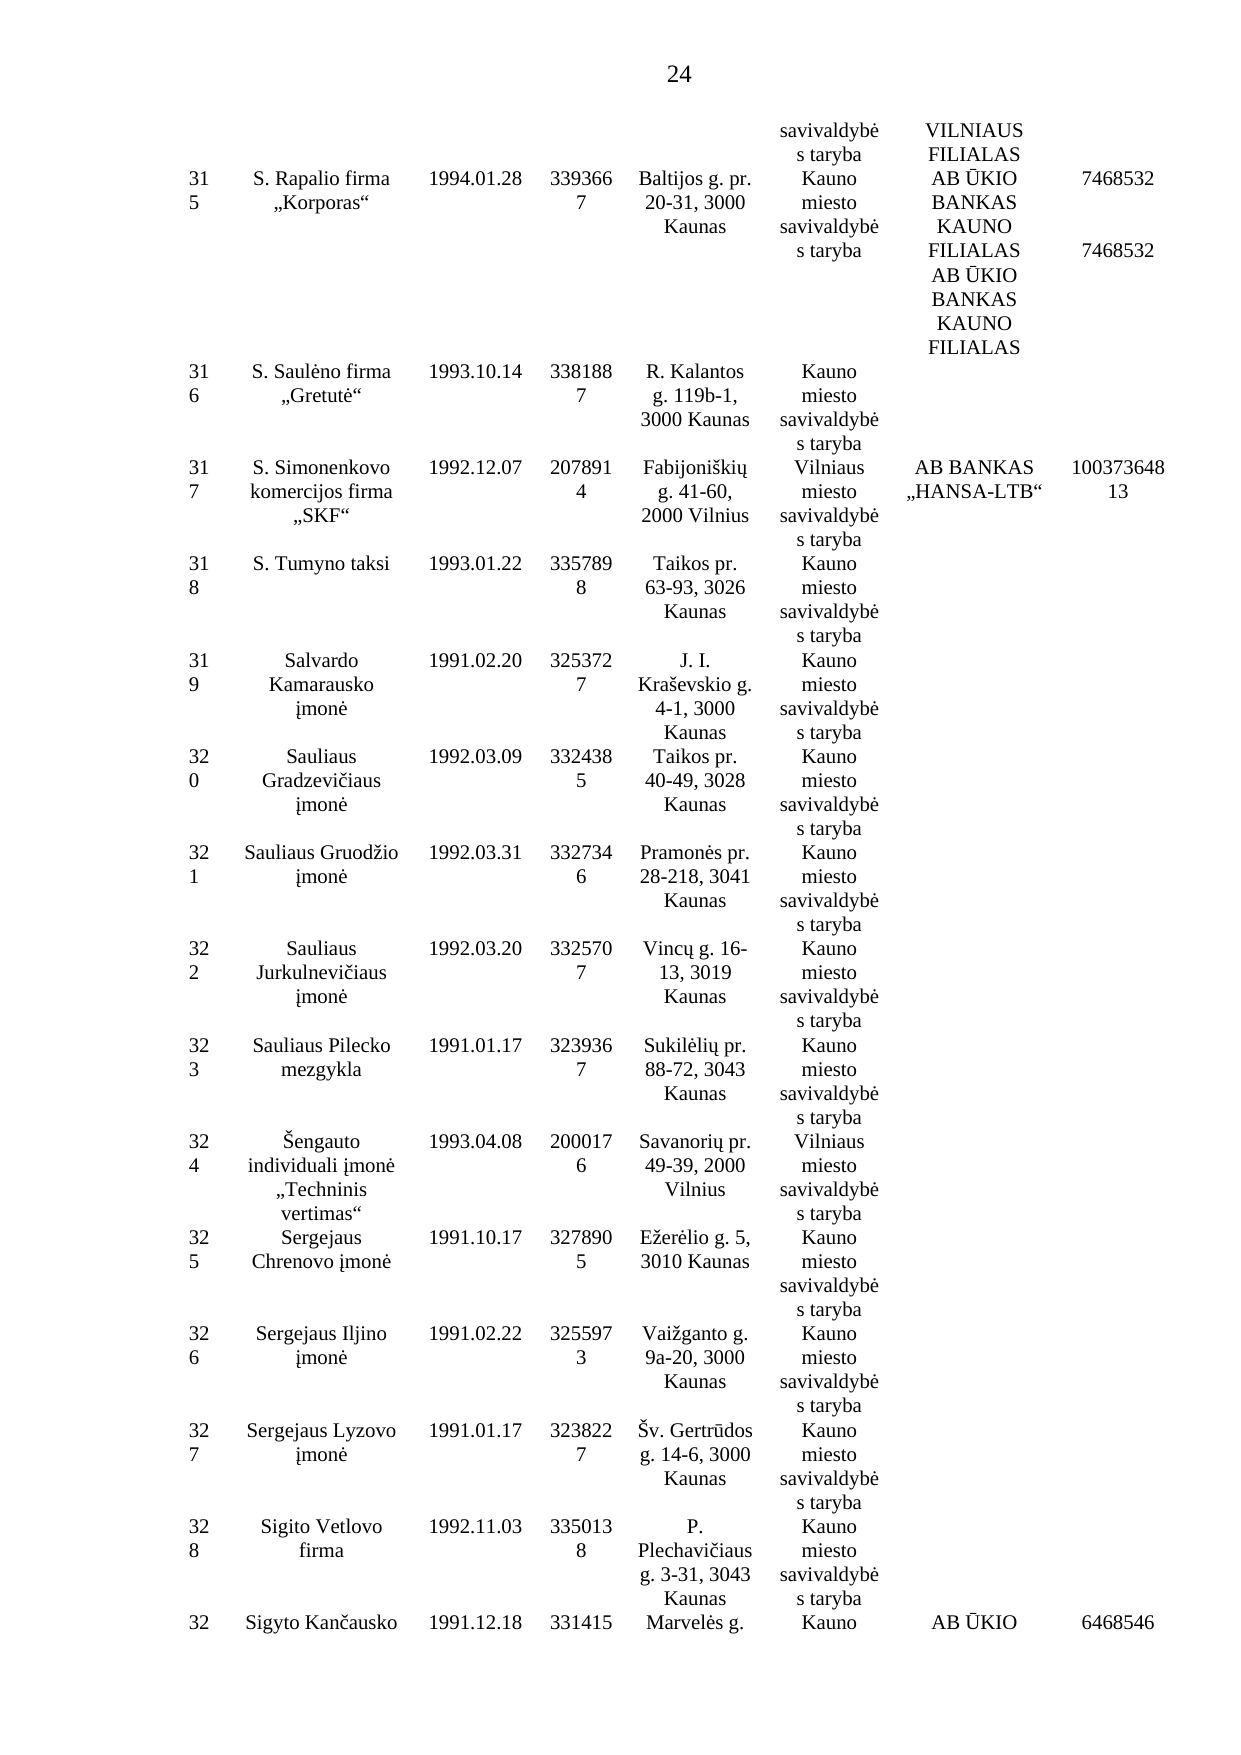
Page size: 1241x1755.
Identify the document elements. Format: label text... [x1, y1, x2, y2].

table_cell 1992.03.20 [414, 936, 536, 1032]
table_cell J. I. Kraševskio g. 4-1, 3000 Kaunas [625, 648, 765, 744]
table_cell [177, 118, 229, 166]
table_cell 316 [177, 359, 229, 455]
table_cell S. Rapalio firma „Korporas“ [229, 166, 414, 359]
table_cell VILNIAUS FILIALAS [894, 118, 1055, 166]
table_cell [894, 840, 1055, 936]
table_cell [894, 936, 1055, 1032]
table_cell Sukilėlių pr. 88-72, 3043 Kaunas [625, 1033, 765, 1129]
table_cell [1055, 1321, 1181, 1417]
table_cell 3357898 [536, 551, 625, 647]
table_cell Sigyto Kančausko [229, 1610, 414, 1634]
table_cell 32 [177, 1610, 229, 1634]
table_cell Kauno miesto savivaldybės taryba [765, 1418, 894, 1514]
table_cell Taikos pr. 63-93, 3026 Kaunas [625, 551, 765, 647]
table_cell Ežerėlio g. 5, 3010 Kaunas [625, 1225, 765, 1321]
table_cell Taikos pr. 40-49, 3028 Kaunas [625, 744, 765, 840]
table_cell Savanorių pr. 49-39, 2000 Vilnius [625, 1129, 765, 1225]
table_cell [1055, 744, 1181, 840]
table_cell P. Plechavičiaus g. 3-31, 3043 Kaunas [625, 1514, 765, 1610]
table_cell Salvardo Kamarausko įmonė [229, 648, 414, 744]
table_cell Kauno [765, 1610, 894, 1634]
table_cell 318 [177, 551, 229, 647]
table_cell [229, 118, 414, 166]
table_cell 3239367 [536, 1033, 625, 1129]
table_cell Kauno miesto savivaldybės taryba [765, 551, 894, 647]
table_cell 317 [177, 455, 229, 551]
table_cell 1991.01.17 [414, 1033, 536, 1129]
table_cell [894, 1129, 1055, 1225]
table_cell [1055, 1129, 1181, 1225]
table_cell 2000176 [536, 1129, 625, 1225]
table_cell [1055, 359, 1181, 455]
table_cell 326 [177, 1321, 229, 1417]
table_cell Sergejaus Lyzovo įmonė [229, 1418, 414, 1514]
table_cell Kauno miesto savivaldybės taryba [765, 744, 894, 840]
table_cell [894, 648, 1055, 744]
table_cell 3381887 [536, 359, 625, 455]
table_cell Kauno miesto savivaldybės taryba [765, 1514, 894, 1610]
table_cell 1993.01.22 [414, 551, 536, 647]
table_cell S. Tumyno taksi [229, 551, 414, 647]
table_cell 1992.11.03 [414, 1514, 536, 1610]
table_cell [894, 744, 1055, 840]
table_cell 3325707 [536, 936, 625, 1032]
table_cell Pramonės pr. 28-218, 3041 Kaunas [625, 840, 765, 936]
table_cell Kauno miesto savivaldybės taryba [765, 936, 894, 1032]
table_cell 1992.12.07 [414, 455, 536, 551]
table_cell [1055, 1418, 1181, 1514]
table_cell 3253727 [536, 648, 625, 744]
table_cell Šv. Gertrūdos g. 14-6, 3000 Kaunas [625, 1418, 765, 1514]
table_cell Šengauto individuali įmonė „Techninis vertimas“ [229, 1129, 414, 1225]
table_cell 10037364813 [1055, 455, 1181, 551]
table_cell 1991.10.17 [414, 1225, 536, 1321]
table_cell Sauliaus Gradzevičiaus įmonė [229, 744, 414, 840]
table_cell 320 [177, 744, 229, 840]
table_cell 1991.02.20 [414, 648, 536, 744]
table_cell Kauno miesto savivaldybės taryba [765, 648, 894, 744]
table_cell AB ŪKIO [894, 1610, 1055, 1634]
table_cell Kauno miesto savivaldybės taryba [765, 166, 894, 359]
table_cell S. Saulėno firma „Gretutė“ [229, 359, 414, 455]
table_cell 322 [177, 936, 229, 1032]
table_cell [894, 1514, 1055, 1610]
table_cell 2078914 [536, 455, 625, 551]
table_cell [1055, 648, 1181, 744]
table_cell [1055, 936, 1181, 1032]
table_cell Vincų g. 16-13, 3019 Kaunas [625, 936, 765, 1032]
table_cell 3393667 [536, 166, 625, 359]
table_cell Kauno miesto savivaldybės taryba [765, 359, 894, 455]
table_cell Sigito Vetlovo firma [229, 1514, 414, 1610]
table_cell Sauliaus Jurkulnevičiaus įmonė [229, 936, 414, 1032]
table_cell S. Simonenkovo komercijos firma „SKF“ [229, 455, 414, 551]
table_cell [625, 118, 765, 166]
table_cell [894, 1418, 1055, 1514]
table_cell 3350138 [536, 1514, 625, 1610]
table_cell [1055, 118, 1181, 166]
table_cell 315 [177, 166, 229, 359]
table_cell 3255973 [536, 1321, 625, 1417]
table_cell [1055, 1225, 1181, 1321]
table_cell 6468546 [1055, 1610, 1181, 1634]
table_cell 324 [177, 1129, 229, 1225]
table_cell Kauno miesto savivaldybės taryba [765, 1033, 894, 1129]
table_cell [894, 1033, 1055, 1129]
table_cell [1055, 551, 1181, 647]
table_cell 1991.02.22 [414, 1321, 536, 1417]
table_cell Sergejaus Chrenovo įmonė [229, 1225, 414, 1321]
table_cell R. Kalantos g. 119b-1, 3000 Kaunas [625, 359, 765, 455]
table_cell 327 [177, 1418, 229, 1514]
table_cell 1991.01.17 [414, 1418, 536, 1514]
table_cell 1993.10.14 [414, 359, 536, 455]
table_cell 7468532 7468532 [1055, 166, 1181, 359]
table_cell [414, 118, 536, 166]
table_cell 319 [177, 648, 229, 744]
table_cell Baltijos g. pr. 20-31, 3000 Kaunas [625, 166, 765, 359]
table_cell 328 [177, 1514, 229, 1610]
table_cell [894, 359, 1055, 455]
table_cell [1055, 1033, 1181, 1129]
table_cell Vilniaus miesto savivaldybės taryba [765, 1129, 894, 1225]
table_cell 325 [177, 1225, 229, 1321]
table_cell Sauliaus Pilecko mezgykla [229, 1033, 414, 1129]
table_cell [1055, 1514, 1181, 1610]
table_cell Kauno miesto savivaldybės taryba [765, 1225, 894, 1321]
table_cell 321 [177, 840, 229, 936]
table_cell Vaižganto g. 9a-20, 3000 Kaunas [625, 1321, 765, 1417]
table_cell 1992.03.31 [414, 840, 536, 936]
table_cell 1992.03.09 [414, 744, 536, 840]
table_cell 1991.12.18 [414, 1610, 536, 1634]
table_cell 3238227 [536, 1418, 625, 1514]
table_cell Kauno miesto savivaldybės taryba [765, 840, 894, 936]
table_cell 3278905 [536, 1225, 625, 1321]
table_cell 1994.01.28 [414, 166, 536, 359]
table_cell Kauno miesto savivaldybės taryba [765, 1321, 894, 1417]
table_cell [1055, 840, 1181, 936]
table_cell 323 [177, 1033, 229, 1129]
table_cell Sergejaus Iljino įmonė [229, 1321, 414, 1417]
table_cell Marvelės g. [625, 1610, 765, 1634]
table_cell [536, 118, 625, 166]
table_cell AB ŪKIO BANKAS KAUNO FILIALAS AB ŪKIO BANKAS KAUNO FILIALAS [894, 166, 1055, 359]
table_cell 331415 [536, 1610, 625, 1634]
table_cell 3324385 [536, 744, 625, 840]
table_cell 3327346 [536, 840, 625, 936]
table_cell [894, 551, 1055, 647]
table_cell AB BANKAS „HANSA-LTB“ [894, 455, 1055, 551]
table_cell [894, 1321, 1055, 1417]
table_cell savivaldybės taryba [765, 118, 894, 166]
table_cell [894, 1225, 1055, 1321]
table_cell Vilniaus miesto savivaldybės taryba [765, 455, 894, 551]
table_cell Fabijoniškių g. 41-60, 2000 Vilnius [625, 455, 765, 551]
table_cell Sauliaus Gruodžio įmonė [229, 840, 414, 936]
table_cell 1993.04.08 [414, 1129, 536, 1225]
